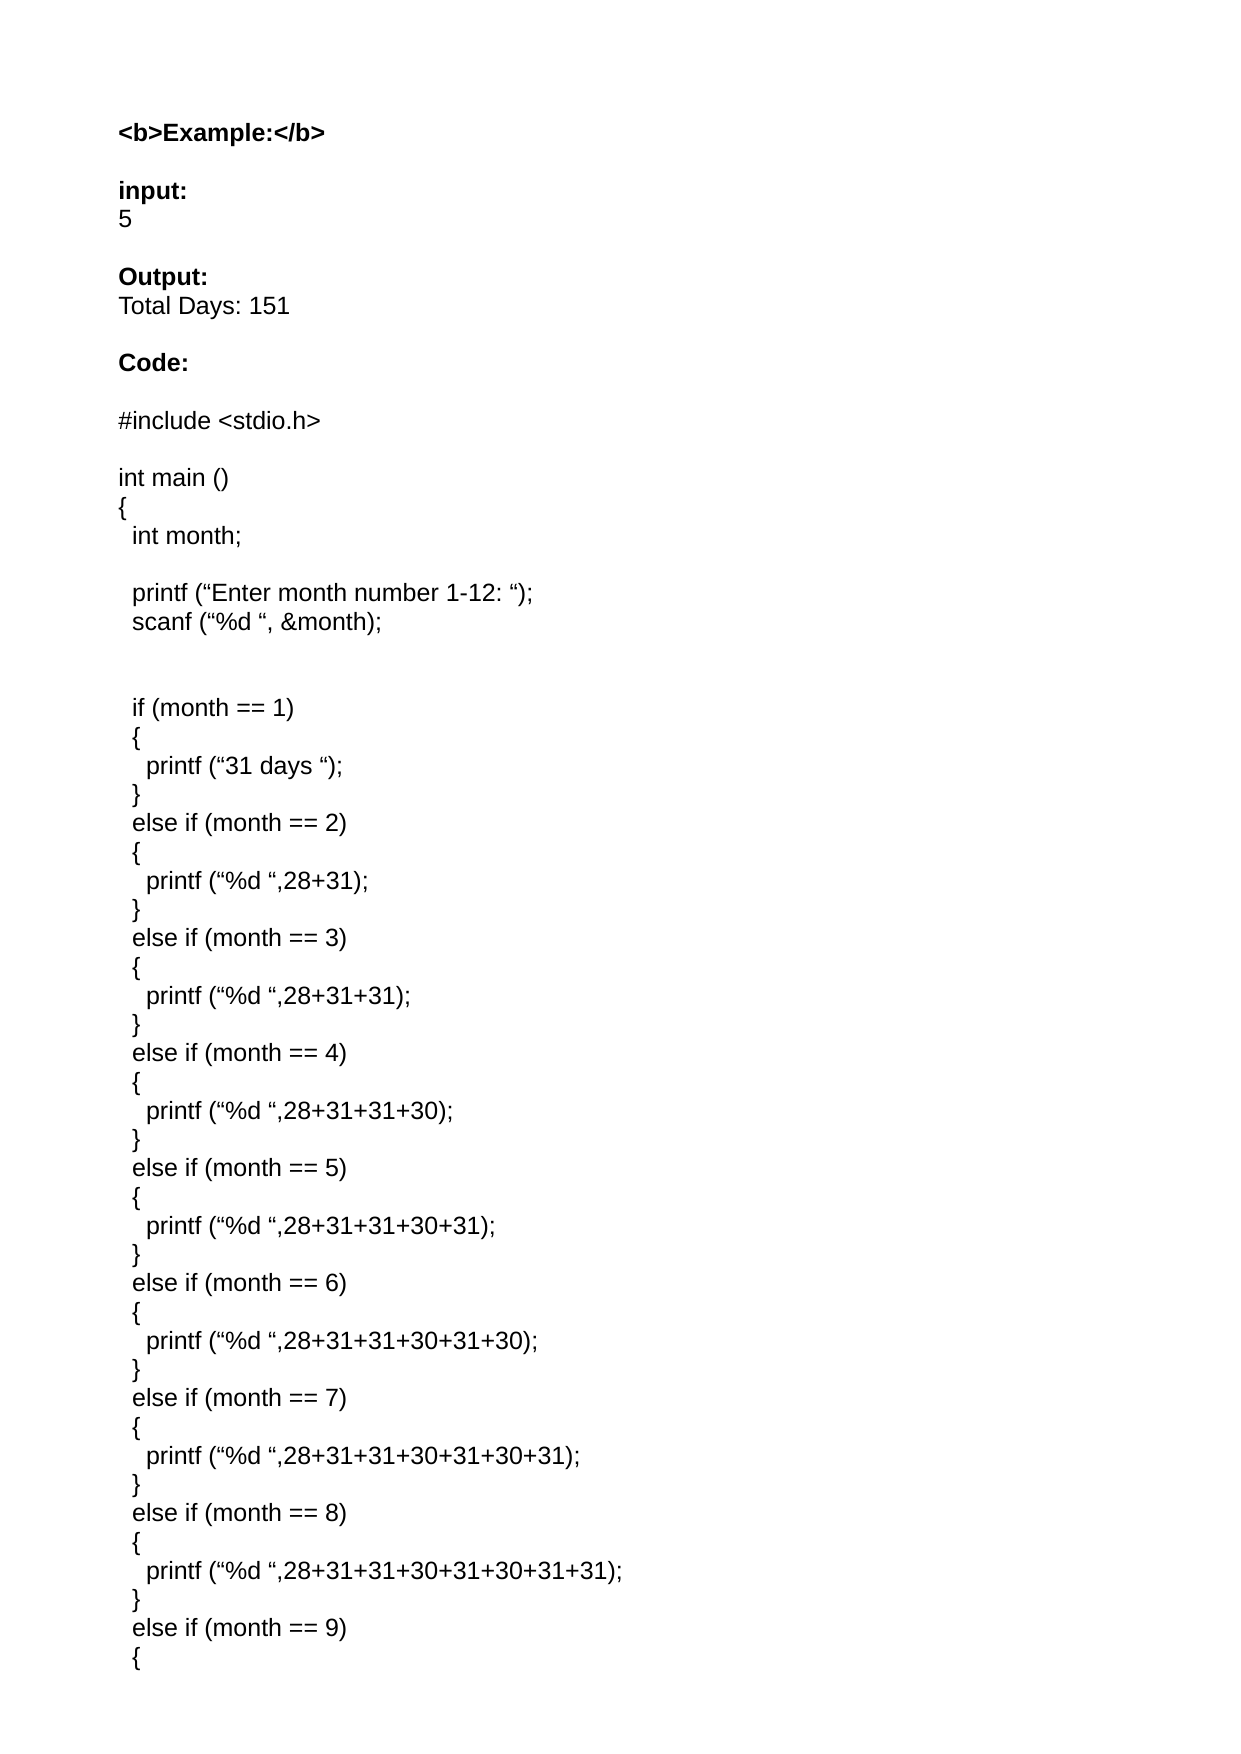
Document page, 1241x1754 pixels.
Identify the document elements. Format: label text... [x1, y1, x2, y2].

text { [118, 1412, 1122, 1441]
text else if (month == 5) [118, 1153, 1122, 1182]
text printf (“%d “,28+31+31+30+31+30+31+31); [118, 1556, 1122, 1584]
text printf (“%d “,28+31+31); [118, 981, 1122, 1009]
text int main () [118, 463, 1122, 492]
text { [118, 1067, 1122, 1096]
text input: [118, 176, 1122, 204]
text printf (“%d “,28+31+31+30+31); [118, 1211, 1122, 1239]
text { [118, 837, 1122, 866]
text Code: [118, 348, 1122, 377]
text <b>Example:</b> [118, 118, 1122, 147]
text { [118, 1182, 1122, 1211]
text int month; [118, 521, 1122, 549]
text } [118, 1009, 1122, 1038]
text printf (“%d “,28+31); [118, 866, 1122, 894]
text else if (month == 8) [118, 1498, 1122, 1527]
text printf (“%d “,28+31+31+30); [118, 1096, 1122, 1124]
text else if (month == 2) [118, 808, 1122, 837]
text scanf (“%d “, &month); [118, 607, 1122, 636]
text printf (“%d “,28+31+31+30+31+30+31); [118, 1441, 1122, 1469]
text { [118, 1527, 1122, 1556]
text printf (“31 days “); [118, 751, 1122, 779]
text else if (month == 9) [118, 1613, 1122, 1642]
text printf (“%d “,28+31+31+30+31+30); [118, 1326, 1122, 1354]
text else if (month == 6) [118, 1268, 1122, 1297]
text } [118, 779, 1122, 808]
text if (month == 1) [118, 693, 1122, 722]
text } [118, 1584, 1122, 1613]
text { [118, 952, 1122, 981]
text Output: [118, 262, 1122, 291]
text else if (month == 3) [118, 923, 1122, 952]
text #include <stdio.h> [118, 406, 1122, 434]
text 5 [118, 204, 1122, 233]
text { [118, 492, 1122, 521]
text { [118, 1297, 1122, 1326]
text else if (month == 4) [118, 1038, 1122, 1067]
text } [118, 1469, 1122, 1498]
text } [118, 1354, 1122, 1383]
text } [118, 1124, 1122, 1153]
text Total Days: 151 [118, 291, 1122, 319]
text { [118, 1642, 1122, 1671]
text } [118, 1239, 1122, 1268]
text { [118, 722, 1122, 751]
text else if (month == 7) [118, 1383, 1122, 1412]
text printf (“Enter month number 1-12: “); [118, 578, 1122, 607]
text } [118, 894, 1122, 923]
